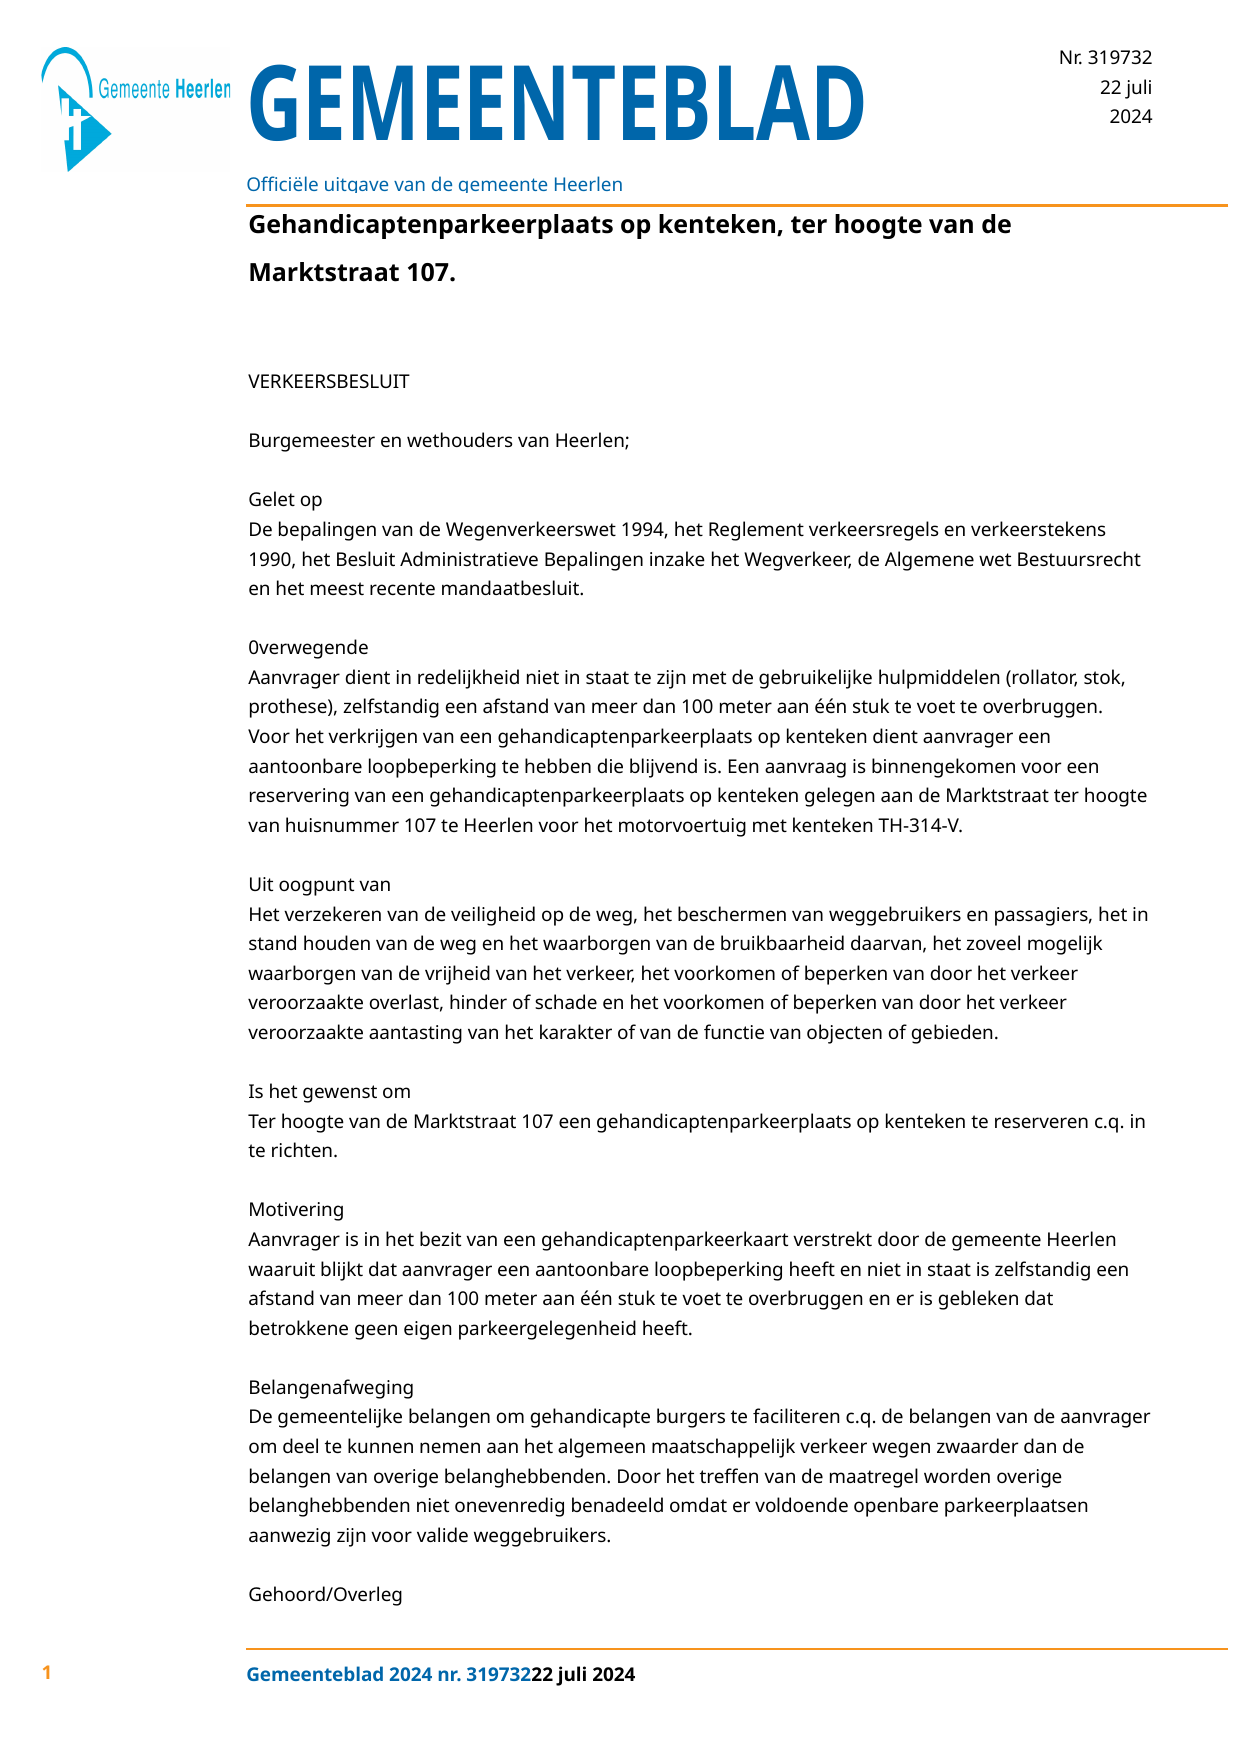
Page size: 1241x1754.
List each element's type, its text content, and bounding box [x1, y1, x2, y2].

text Aanvrager dient in redelijkheid niet in staat te zijn met de gebruikelijke hulpmiddelen (rollator, stok, prothese), zelfstandig een afstand van meer dan 100 meter aan één stuk te voet te overbruggen. [248, 664, 1152, 719]
text De bepalingen van de Wegenverkeerswet 1994, het Reglement verkeersregels en verkeerstekens 1990, het Besluit Administratieve Bepalingen inzake het Wegverkeer, de Algemene wet Bestuursrecht en het meest recente mandaatbesluit. [248, 516, 1152, 601]
text Uit oogpunt van [248, 871, 1152, 897]
text Aanvrager is in het bezit van een gehandicaptenparkeerkaart verstrekt door de gemeente Heerlen waaruit blijkt dat aanvrager een aantoonbare loopbeperking heeft en niet in staat is zelfstandig een afstand van meer dan 100 meter aan één stuk te voet te overbruggen en er is gebleken dat betrokkene geen eigen parkeergelegenheid heeft. [248, 1226, 1152, 1341]
text Gehandicaptenparkeerplaats op kenteken, ter hoogte van de Marktstraat 107. [248, 207, 1152, 288]
picture [41, 47, 59, 70]
text Is het gewenst om [248, 1078, 1152, 1104]
text Voor het verkrijgen van een gehandicaptenparkeerplaats op kenteken dient aanvrager een aantoonbare loopbeperking te hebben die blijvend is. Een aanvraag is binnengekomen voor een reservering van een gehandicaptenparkeerplaats op kenteken gelegen aan de Marktstraat ter hoogte van huisnummer 107 te Heerlen voor het motorvoertuig met kenteken TH-314-V. [248, 723, 1152, 838]
text 0verwegende [248, 634, 1152, 660]
text Gelet op [248, 487, 1152, 512]
text VERKEERSBESLUIT [248, 368, 1152, 394]
text Het verzekeren van de veiligheid op de weg, het beschermen van weggebruikers en passagiers, het in stand houden van de weg en het waarborgen van de bruikbaarheid daarvan, het zoveel mogelijk waarborgen van de vrijheid van het verkeer, het voorkomen of beperken van door het verkeer veroorzaakte overlast, hinder of schade en het voorkomen of beperken van door het verkeer veroorzaakte aantasting van het karakter of van de functie van objecten of gebieden. [248, 901, 1152, 1045]
text Belangenafweging [248, 1374, 1152, 1400]
text De gemeentelijke belangen om gehandicapte burgers te faciliteren c.q. de belangen van de aanvrager om deel te kunnen nemen aan het algemeen maatschappelijk verkeer wegen zwaarder dan de belangen van overige belanghebbenden. Door het treffen van de maatregel worden overige belanghebbenden niet onevenredig benadeeld omdat er voldoende openbare parkeerplaatsen aanwezig zijn voor valide weggebruikers. [248, 1404, 1152, 1548]
text Burgemeester en wethouders van Heerlen; [248, 427, 1152, 453]
picture [41, 47, 231, 172]
text Motivering [248, 1197, 1152, 1222]
text Ter hoogte van de Marktstraat 107 een gehandicaptenparkeerplaats op kenteken te reserveren c.q. in te richten. [248, 1108, 1152, 1163]
text Gehoord/Overleg [248, 1581, 1152, 1607]
